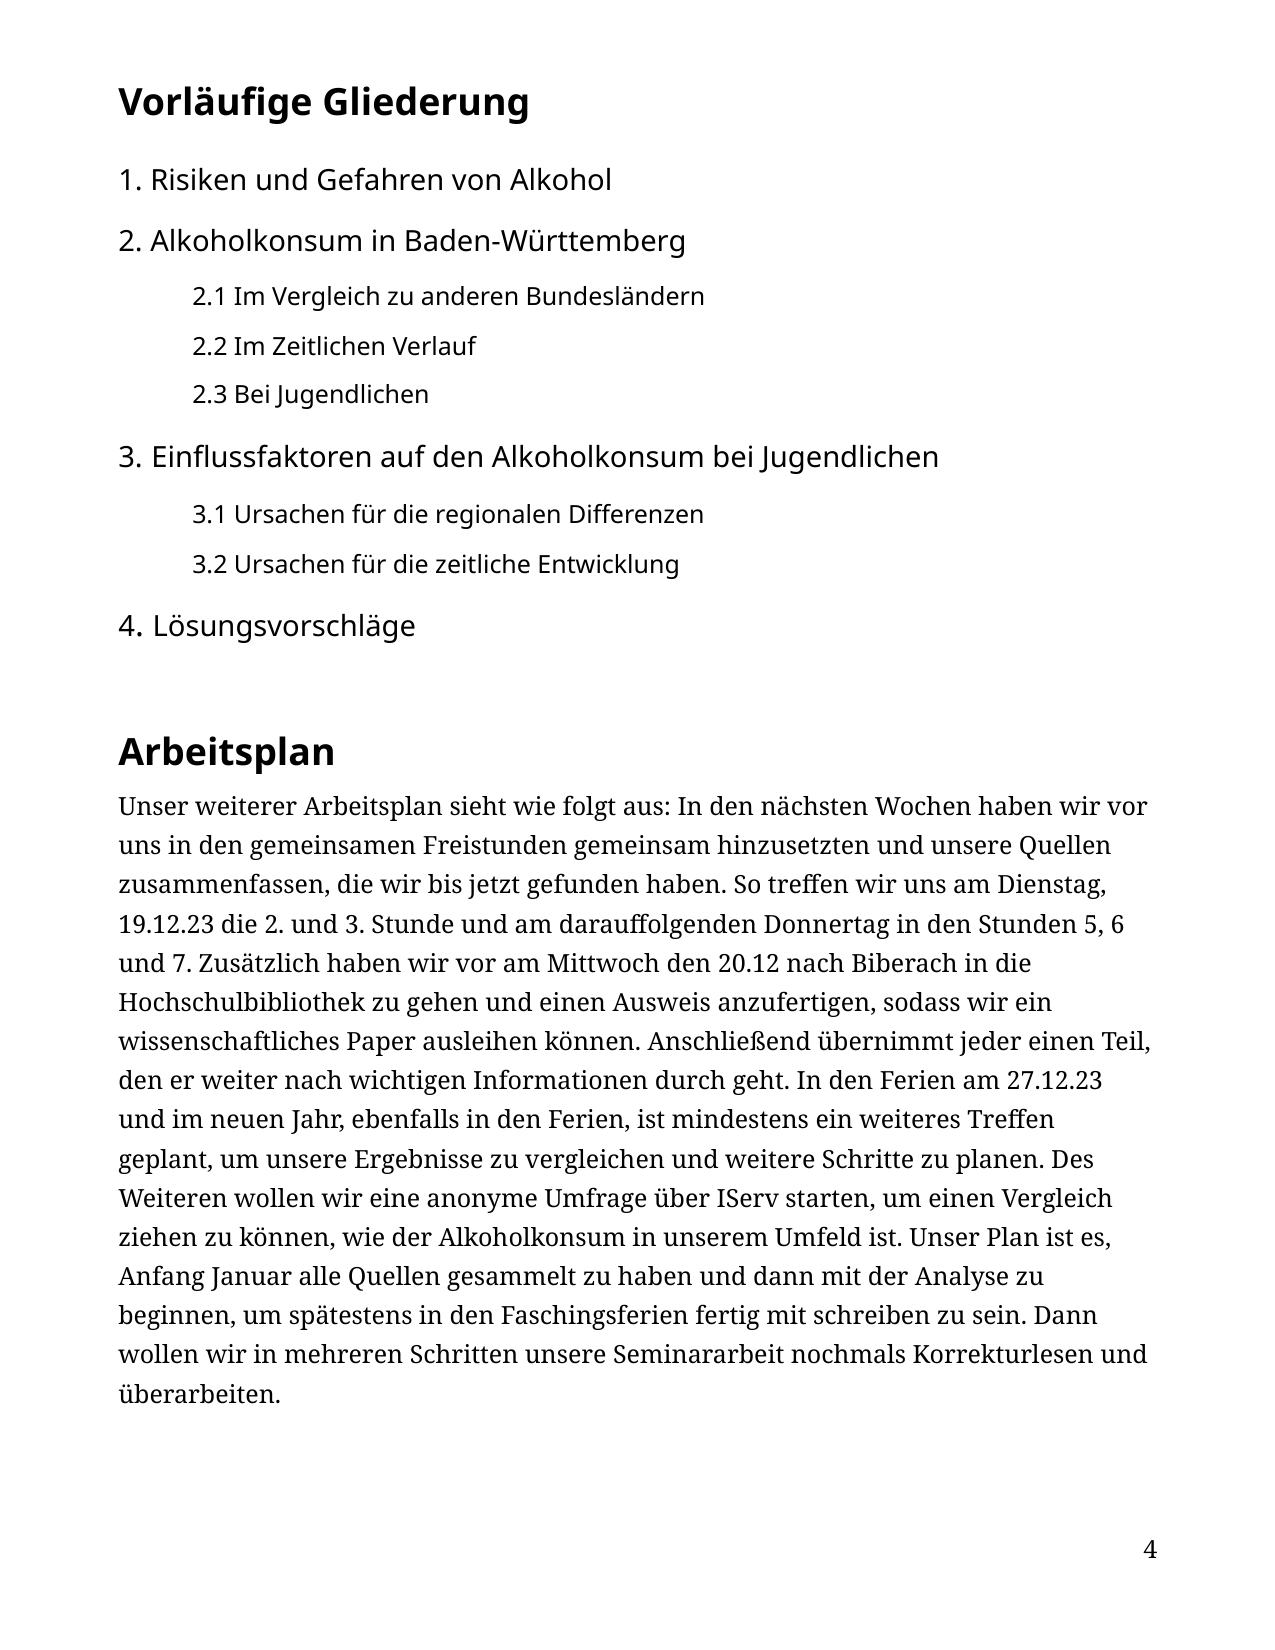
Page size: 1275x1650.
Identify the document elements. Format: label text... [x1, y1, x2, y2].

subtitle 4. Lösungsvorschläge [118, 601, 1157, 647]
subtitle 2.1 Im Vergleich zu anderen Bundesländern [118, 274, 1157, 314]
subtitle 1. Risiken und Gefahren von Alkohol [118, 159, 1157, 199]
subtitle 3.2 Ursachen für die zeitliche Entwicklung [118, 546, 1157, 580]
subtitle Arbeitsplan [118, 725, 1157, 776]
subtitle 3.1 Ursachen für die regionalen Differenzen [118, 492, 1157, 532]
subtitle 3. Einflussfaktoren auf den Alkoholkonsum bei Jugendlichen [118, 432, 1157, 477]
subtitle 2.3 Bei Jugendlichen [118, 377, 1157, 411]
subtitle 2.2 Im Zeitlichen Verlauf [118, 328, 1157, 362]
text Unser weiterer Arbeitsplan sieht wie folgt aus: In den nächsten Wochen haben wir vor uns in den gemeinsamen Freistunden gemeinsam hinzusetzten und unsere Quellen zusammenfassen, die wir bis jetzt gefunden haben. So treffen wir uns am Dienstag, 19.12.23 die 2. und 3. Stunde und am darauffolgenden Donnertag in den Stunden 5, 6 und 7. Zusätzlich haben wir vor am Mittwoch den 20.12 nach Biberach in die Hochschulbibliothek zu gehen und einen Ausweis anzufertigen, sodass wir ein wissenschaftliches Paper ausleihen können. Anschließend übernimmt jeder einen Teil, den er weiter nach wichtigen Informationen durch geht. In den Ferien am 27.12.23 und im neuen Jahr, ebenfalls in den Ferien, ist mindestens ein weiteres Treffen geplant, um unsere Ergebnisse zu vergleichen und weitere Schritte zu planen. Des Weiteren wollen wir eine anonyme Umfrage über IServ starten, um einen Vergleich ziehen zu können, wie der Alkoholkonsum in unserem Umfeld ist. Unser Plan ist es, Anfang Januar alle Quellen gesammelt zu haben und dann mit der Analyse zu beginnen, um spätestens in den Faschingsferien fertig mit schreiben zu sein. Dann wollen wir in mehreren Schritten unsere Seminararbeit nochmals Korrekturlesen und überarbeiten. [118, 789, 1157, 1410]
subtitle 2. Alkoholkonsum in Baden-Württemberg [118, 220, 1157, 259]
subtitle Vorläufige Gliederung [118, 75, 1157, 126]
